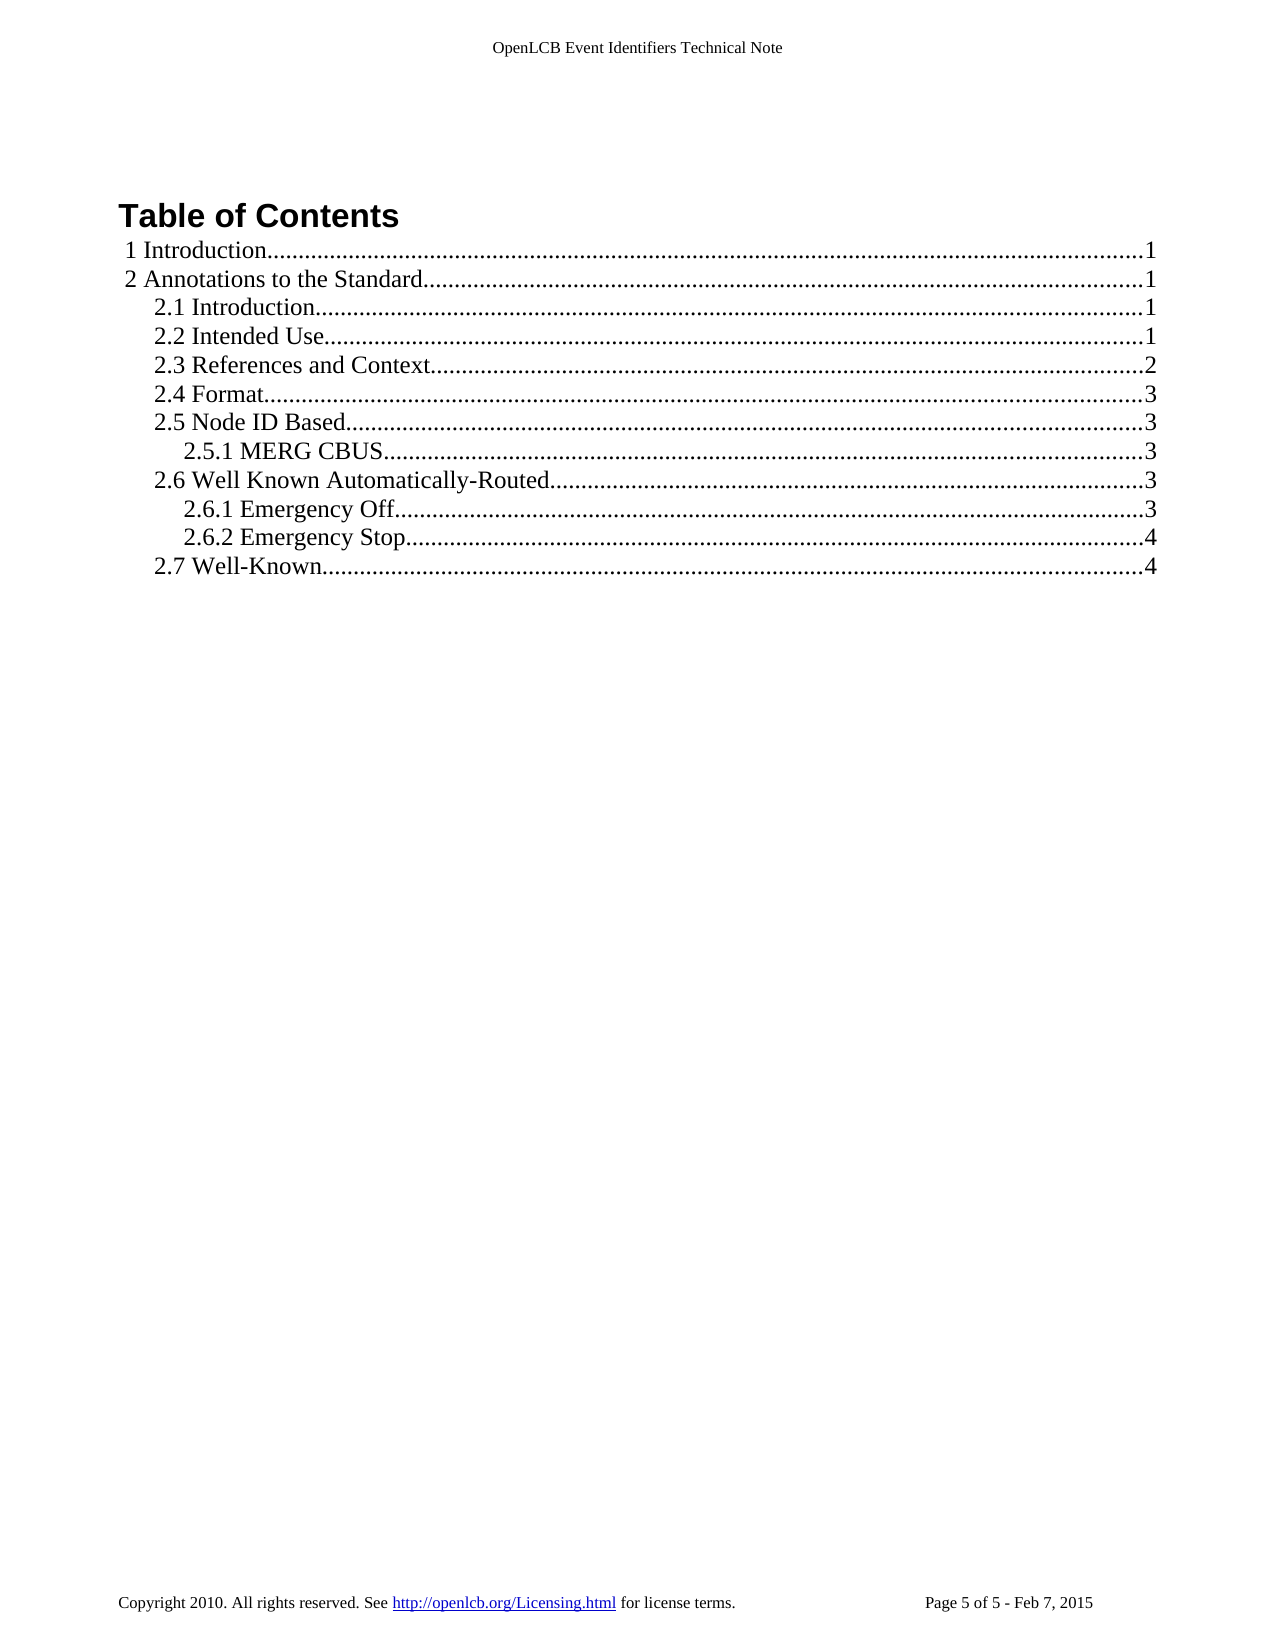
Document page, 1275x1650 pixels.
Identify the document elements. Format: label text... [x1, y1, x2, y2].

text 2.6.1 Emergency Off 3 [177, 494, 1157, 522]
text 1 Introduction 1 [118, 235, 1157, 264]
text 2.6.2 Emergency Stop 4 [177, 522, 1157, 551]
text 2.1 Introduction 1 [148, 292, 1157, 321]
subtitle Table of Contents [118, 196, 1157, 235]
text 2.7 Well-Known 4 [148, 551, 1157, 580]
text 2.6 Well Known Automatically-Routed 3 [148, 465, 1157, 494]
text 2 Annotations to the Standard 1 [118, 264, 1157, 292]
text 2.5 Node ID Based 3 [148, 407, 1157, 436]
text 2.3 References and Context 2 [148, 350, 1157, 379]
text 2.5.1 MERG CBUS 3 [177, 436, 1157, 465]
text 2.2 Intended Use 1 [148, 321, 1157, 350]
text 2.4 Format 3 [148, 379, 1157, 407]
